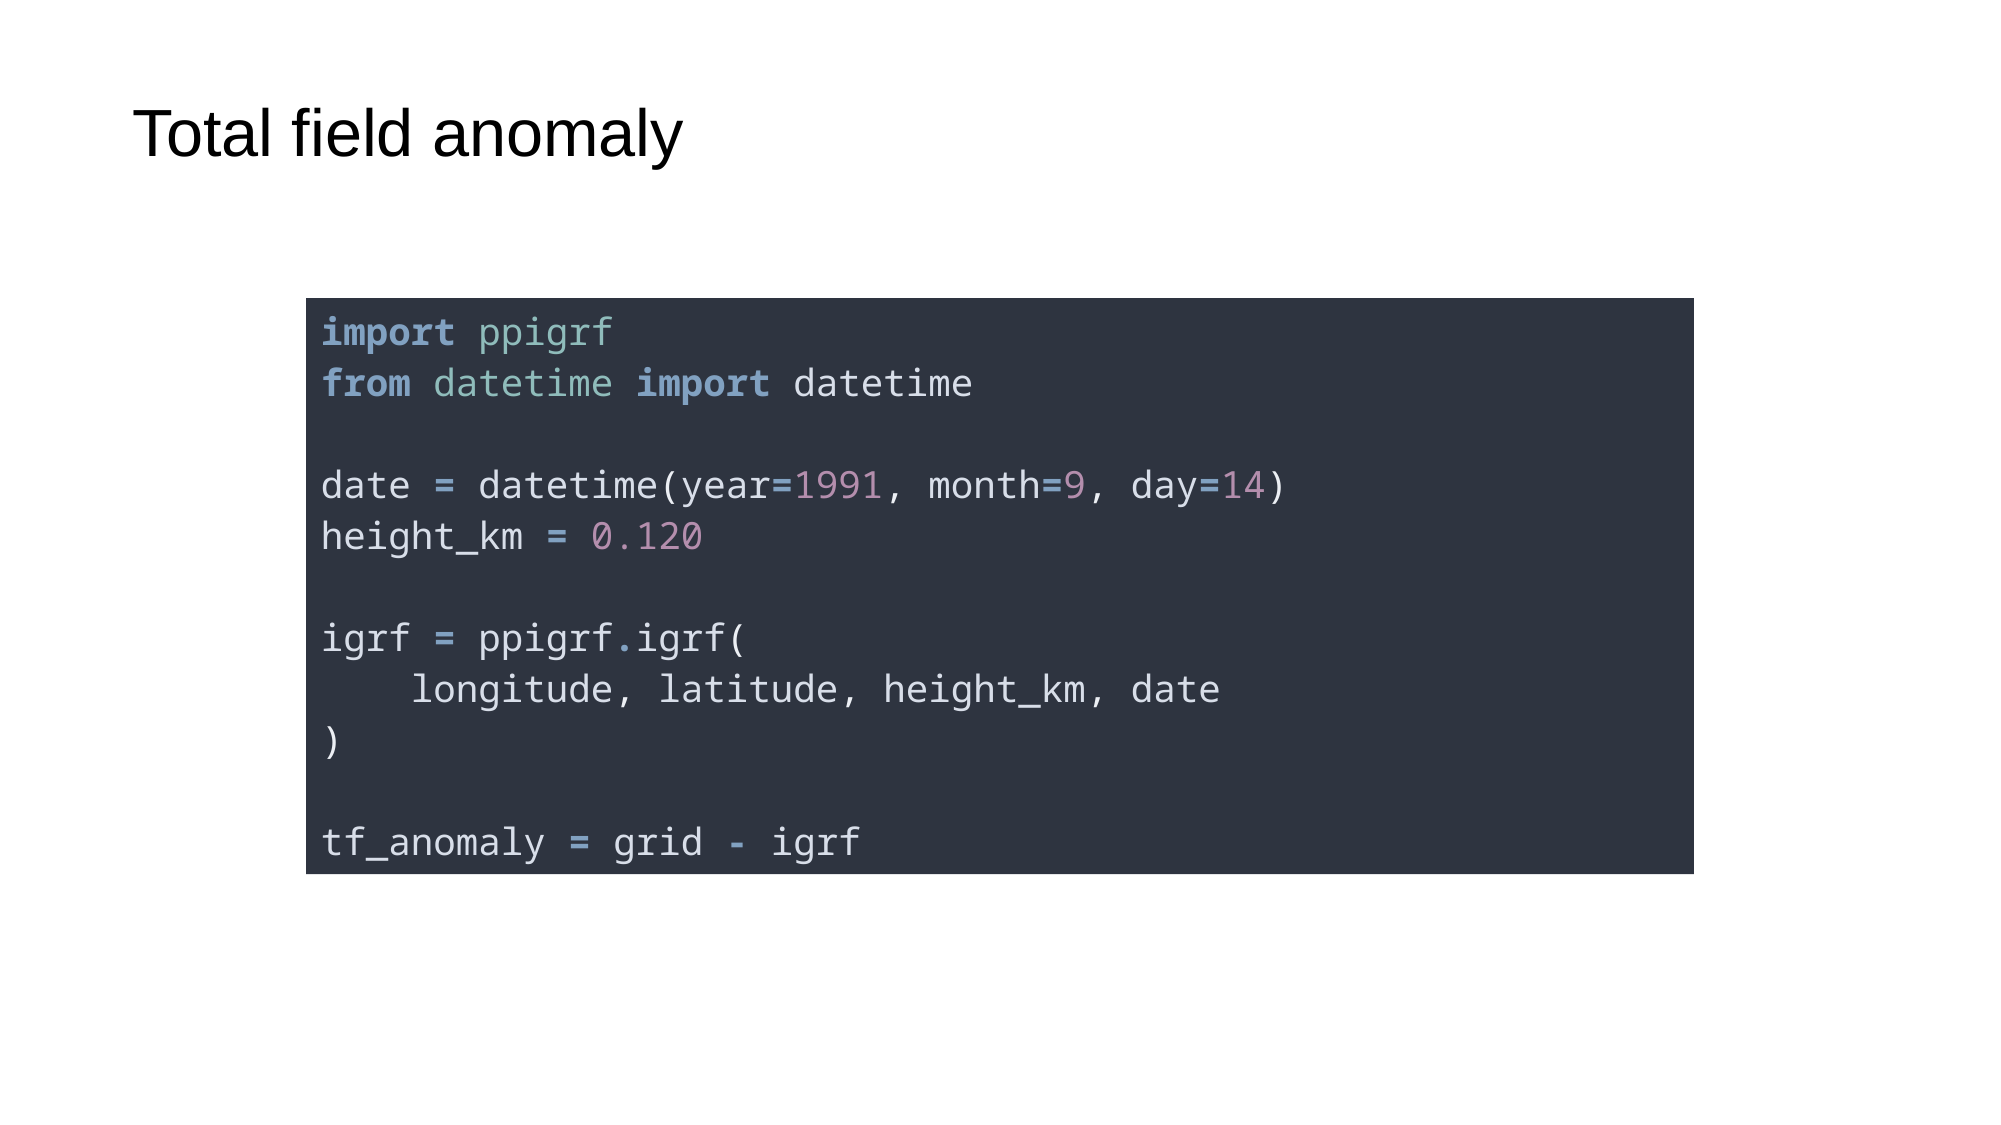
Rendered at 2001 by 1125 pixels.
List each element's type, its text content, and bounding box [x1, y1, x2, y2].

text_box import ppigrf from datetime import datetime date = datetime(year=1991, month=9, day=14) height_km = 0.120 igrf = ppigrf.igrf( longitude, latitude, height_km, date ) tf_anomaly = grid - igrf [306, 304, 1694, 868]
text_box Total field anomaly [118, 88, 1890, 397]
